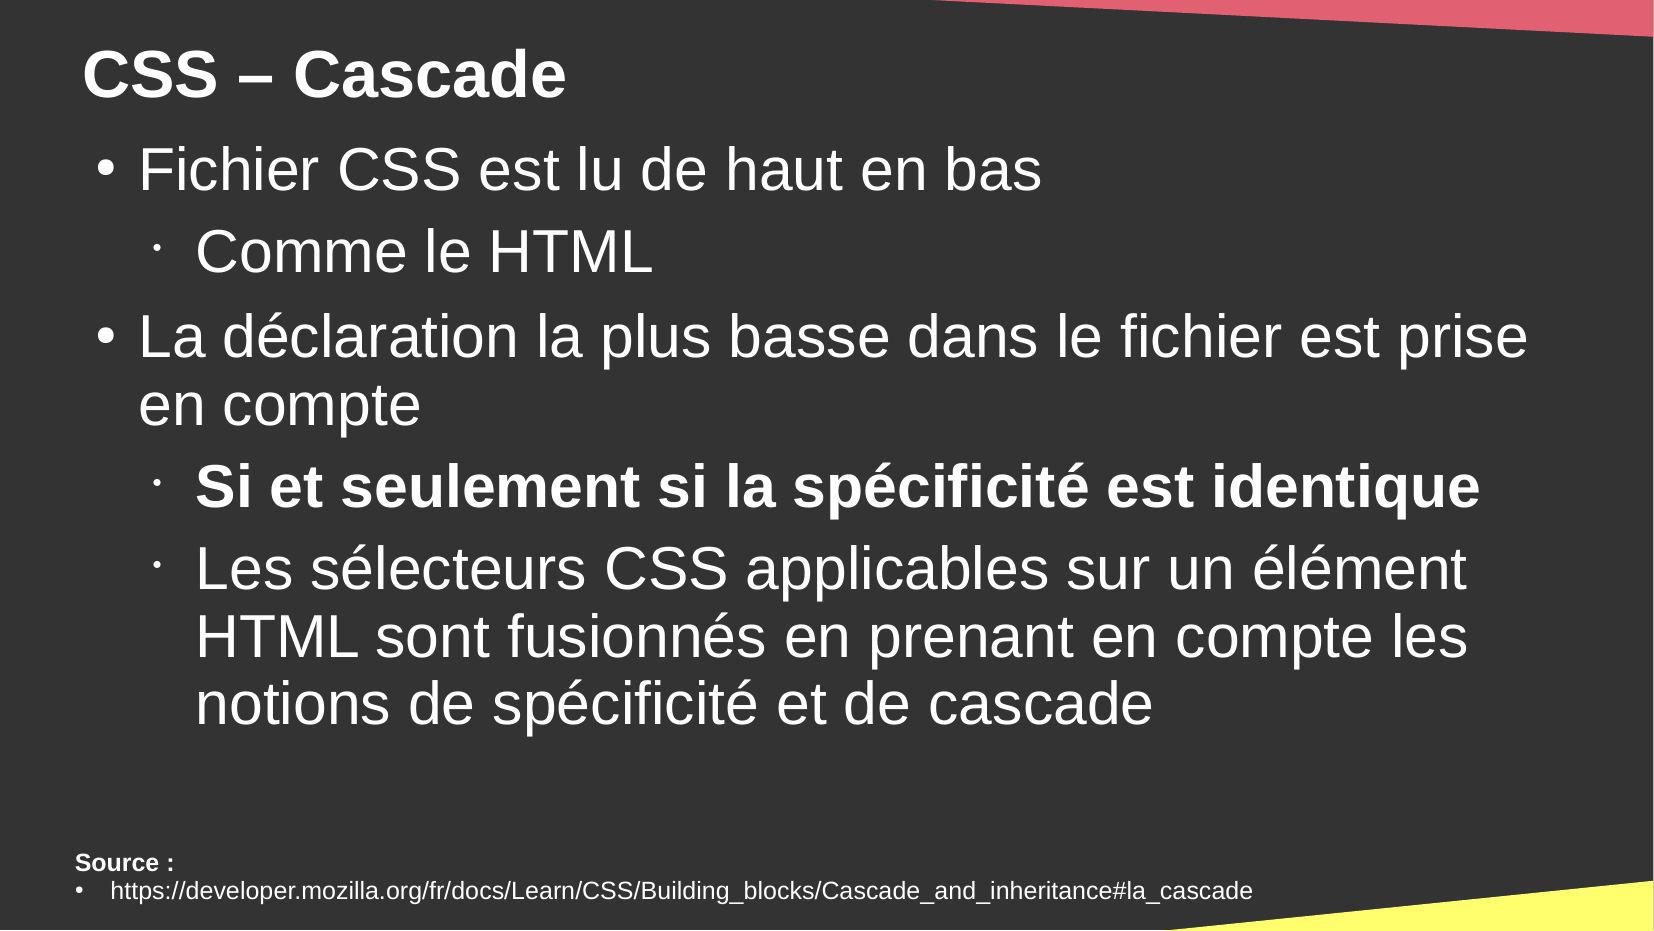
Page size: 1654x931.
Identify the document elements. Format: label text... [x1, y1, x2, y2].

title CSS – Cascade [82, 37, 1571, 122]
text_box Source : https://developer.mozilla.org/fr/docs/Learn/CSS/Building_blocks/Cascade_and_inheritance#la_cascade [60, 841, 1546, 913]
list Fichier CSS est lu de haut en bas Comme le HTML La déclaration la plus basse dans le fichier est prise en compte Si et seulement si la spécificité est identique Les sélecteurs CSS applicables sur un élément HTML sont fusionnés en prenant en compte les notions de spécificité et de cascade [80, 135, 1605, 745]
text_box [1160, 880, 1654, 931]
text_box [931, 0, 1654, 37]
